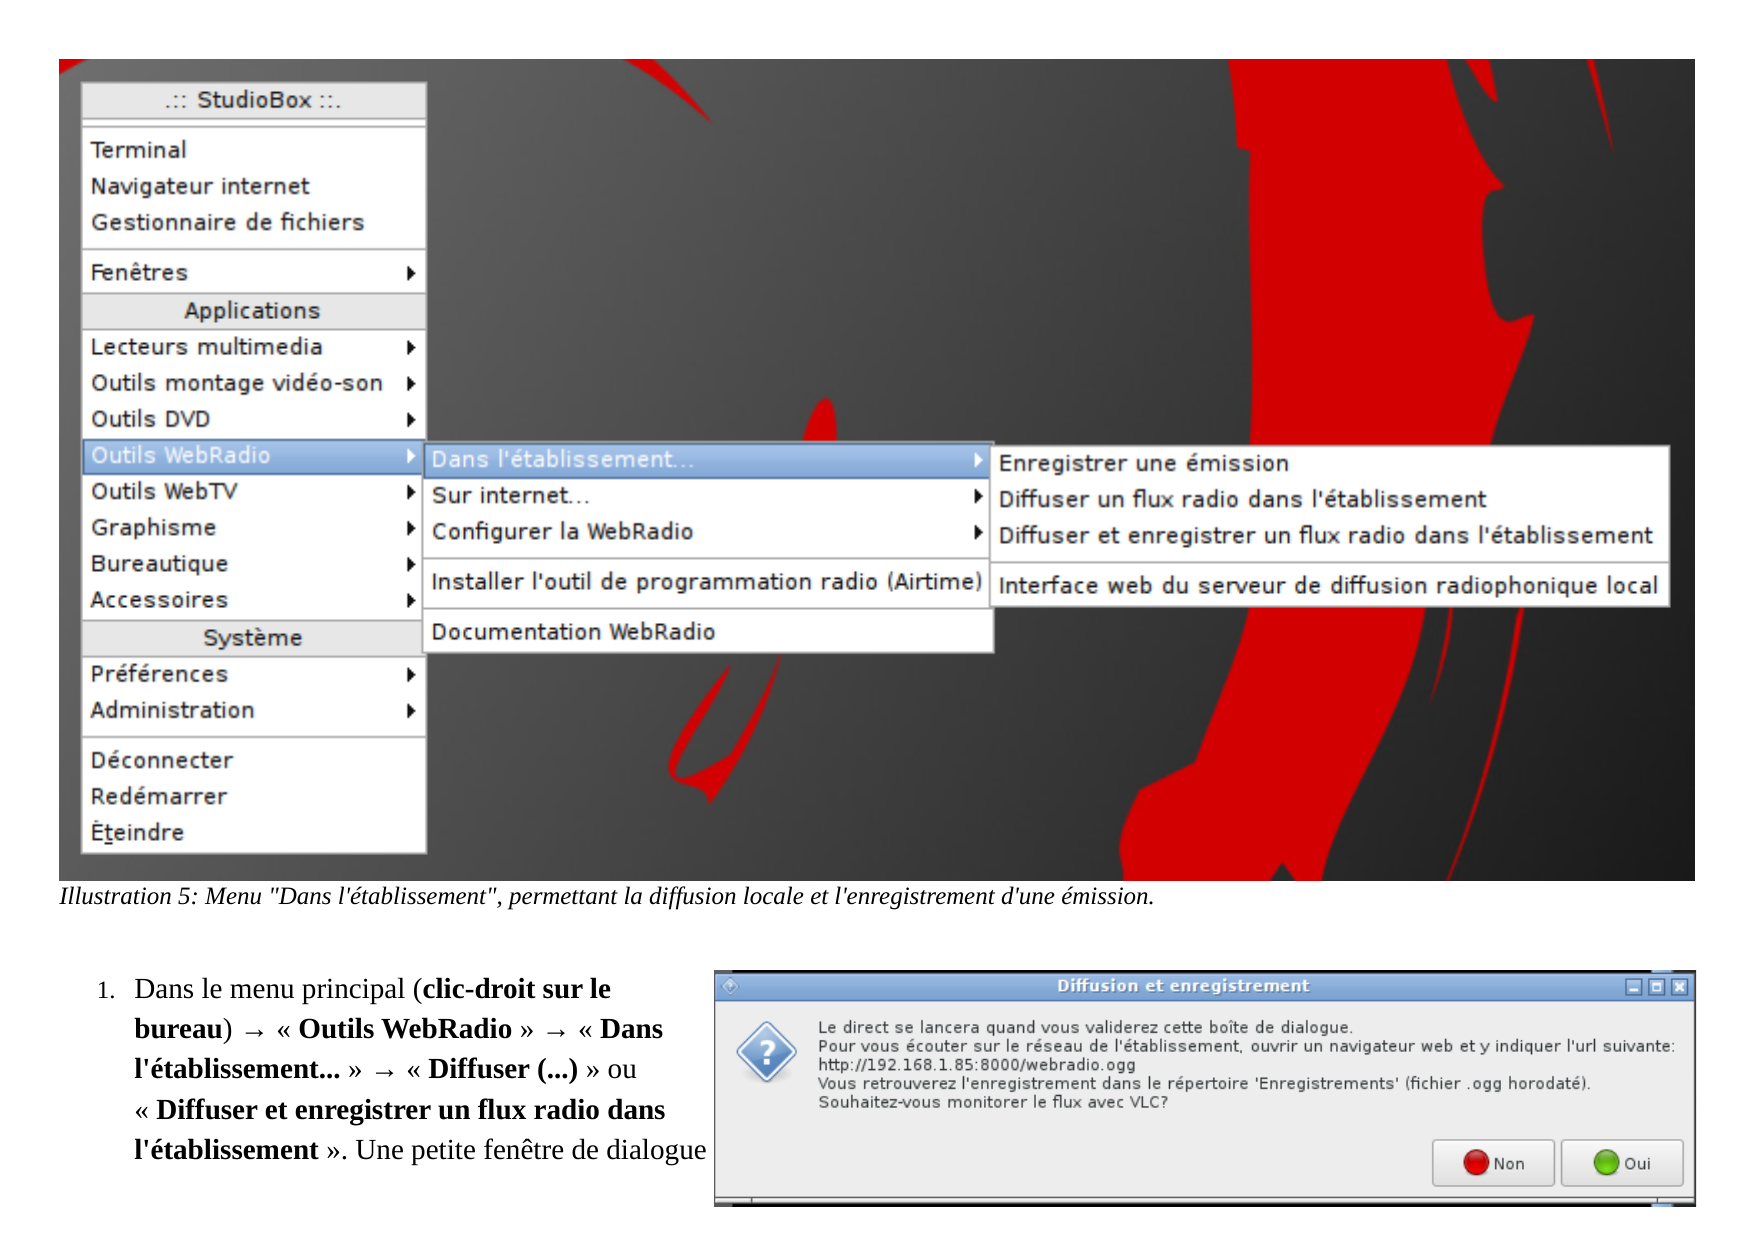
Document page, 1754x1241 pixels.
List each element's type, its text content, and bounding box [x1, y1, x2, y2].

list Dans le menu principal (clic-droit sur le bureau) → « Outils WebRadio » → « Dans l'établissement... » → « Diffuser (...) » ou « Diffuser et enregistrer un flux radio dans l'établissement ». Une petite fenêtre de dialogue [97, 971, 714, 1166]
text Illustration 5: Menu "Dans l'établissement", permettant la diffusion locale et l'enregistrement d'une émission. [59, 881, 1695, 910]
picture [714, 970, 1697, 1207]
picture [59, 59, 1695, 881]
